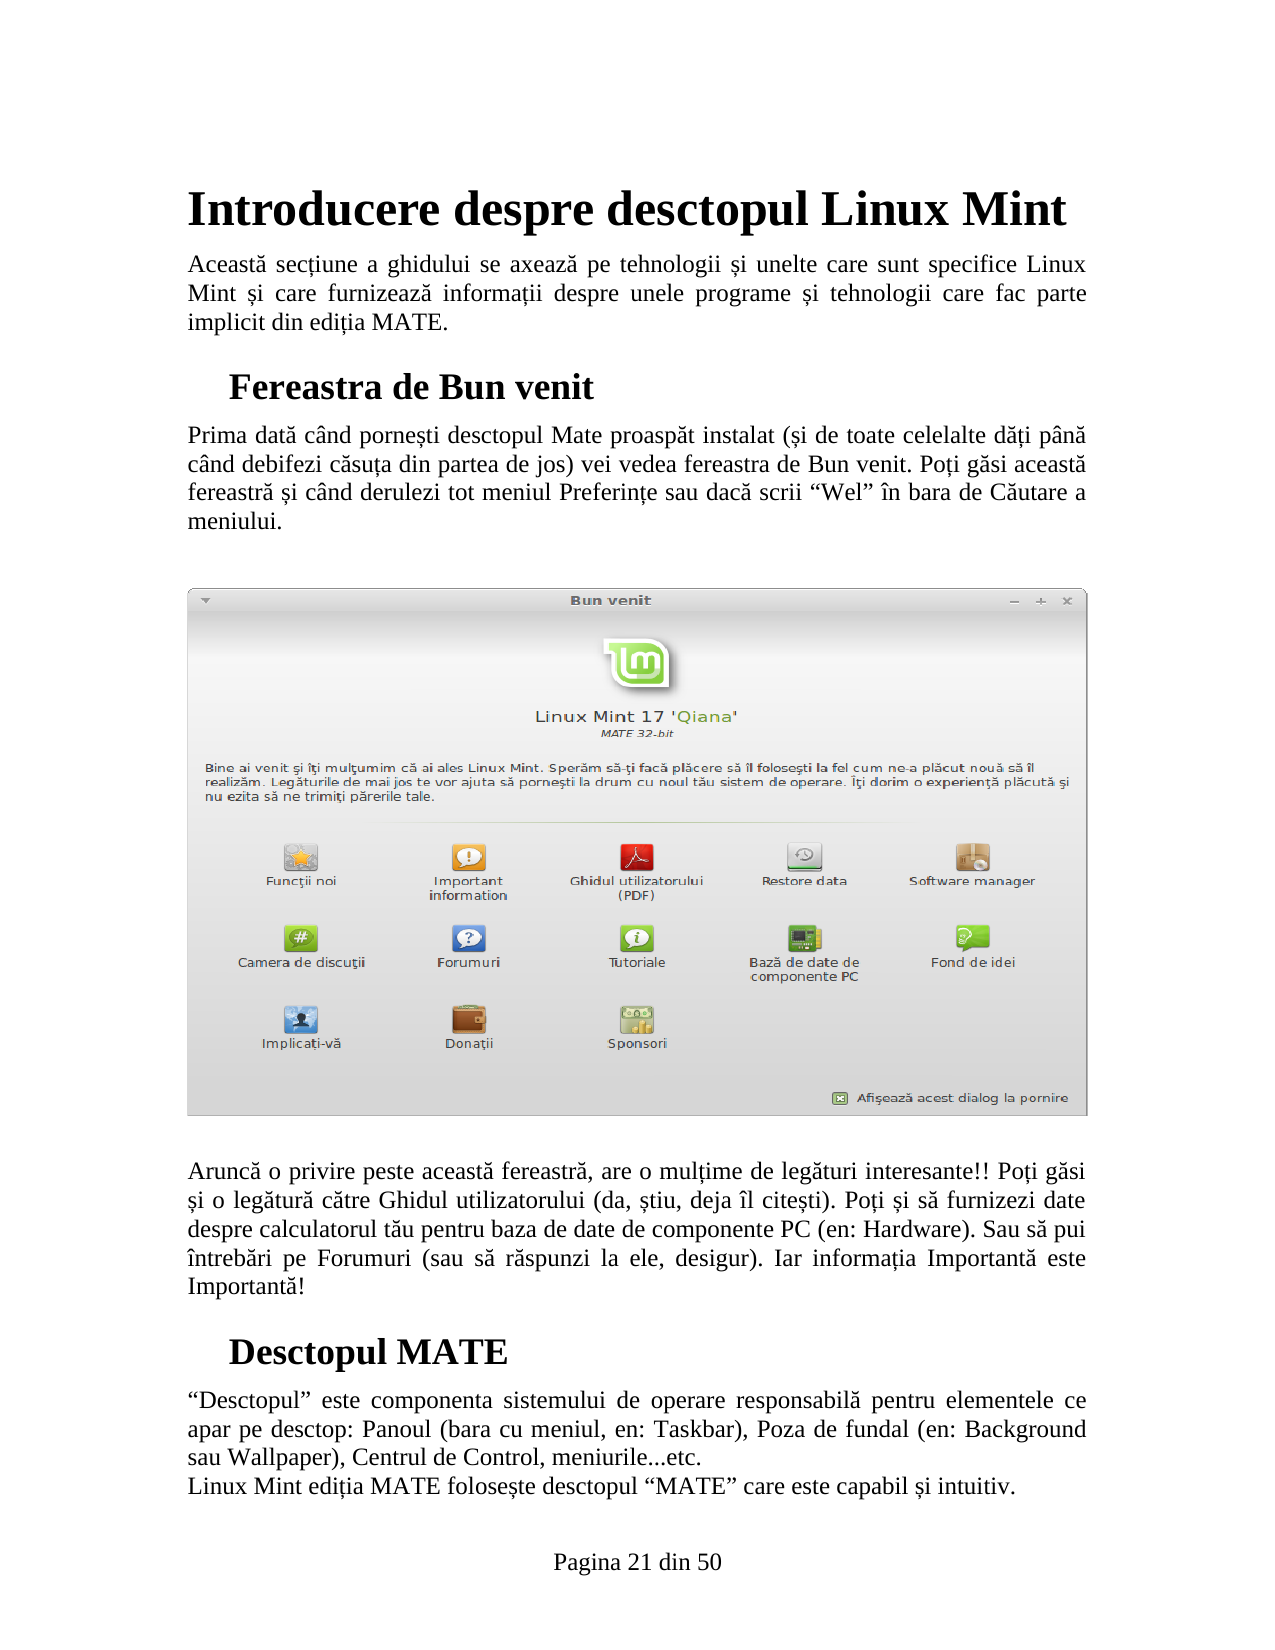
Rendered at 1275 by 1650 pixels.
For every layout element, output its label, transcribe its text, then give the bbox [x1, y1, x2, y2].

picture [187, 588, 1088, 1116]
text Prima dată când pornești desctopul Mate proaspăt instalat (și de toate celelalte dăți până când debifezi căsuța din partea de jos) vei vedea fereastra de Bun venit. Poți găsi această fereastră și când derulezi tot meniul Preferințe sau dacă scrii “Wel” în bara de Căutare a meniului. [187, 420, 1087, 535]
subtitle Introducere despre desctopul Linux Mint [187, 179, 1087, 237]
text “Desctopul” este componenta sistemului de operare responsabilă pentru elementele ce apar pe desctop: Panoul (bara cu meniul, en: Taskbar), Poza de fundal (en: Background sau Wallpaper), Centrul de Control, meniurile...etc. [187, 1385, 1087, 1471]
text Linux Mint ediția MATE folosește desctopul “MATE” care este capabil și intuitiv. [187, 1471, 1087, 1500]
text Această secțiune a ghidului se axează pe tehnologii și unelte care sunt specifice Linux Mint și care furnizează informații despre unele programe și tehnologii care fac parte implicit din ediția MATE. [187, 249, 1087, 335]
text Aruncă o privire peste această fereastră, are o mulțime de legături interesante!! Poți găsi și o legătură către Ghidul utilizatorului (da, știu, deja îl citești). Poți și să furnizezi date despre calculatorul tău pentru baza de date de componente PC (en: Hardware). Sau să pui întrebări pe Forumuri (sau să răspunzi la ele, desigur). Iar informația Importantă este Importantă! [187, 1156, 1087, 1300]
subtitle Desctopul MATE [187, 1329, 1087, 1372]
subtitle Fereastra de Bun venit [187, 364, 1087, 408]
